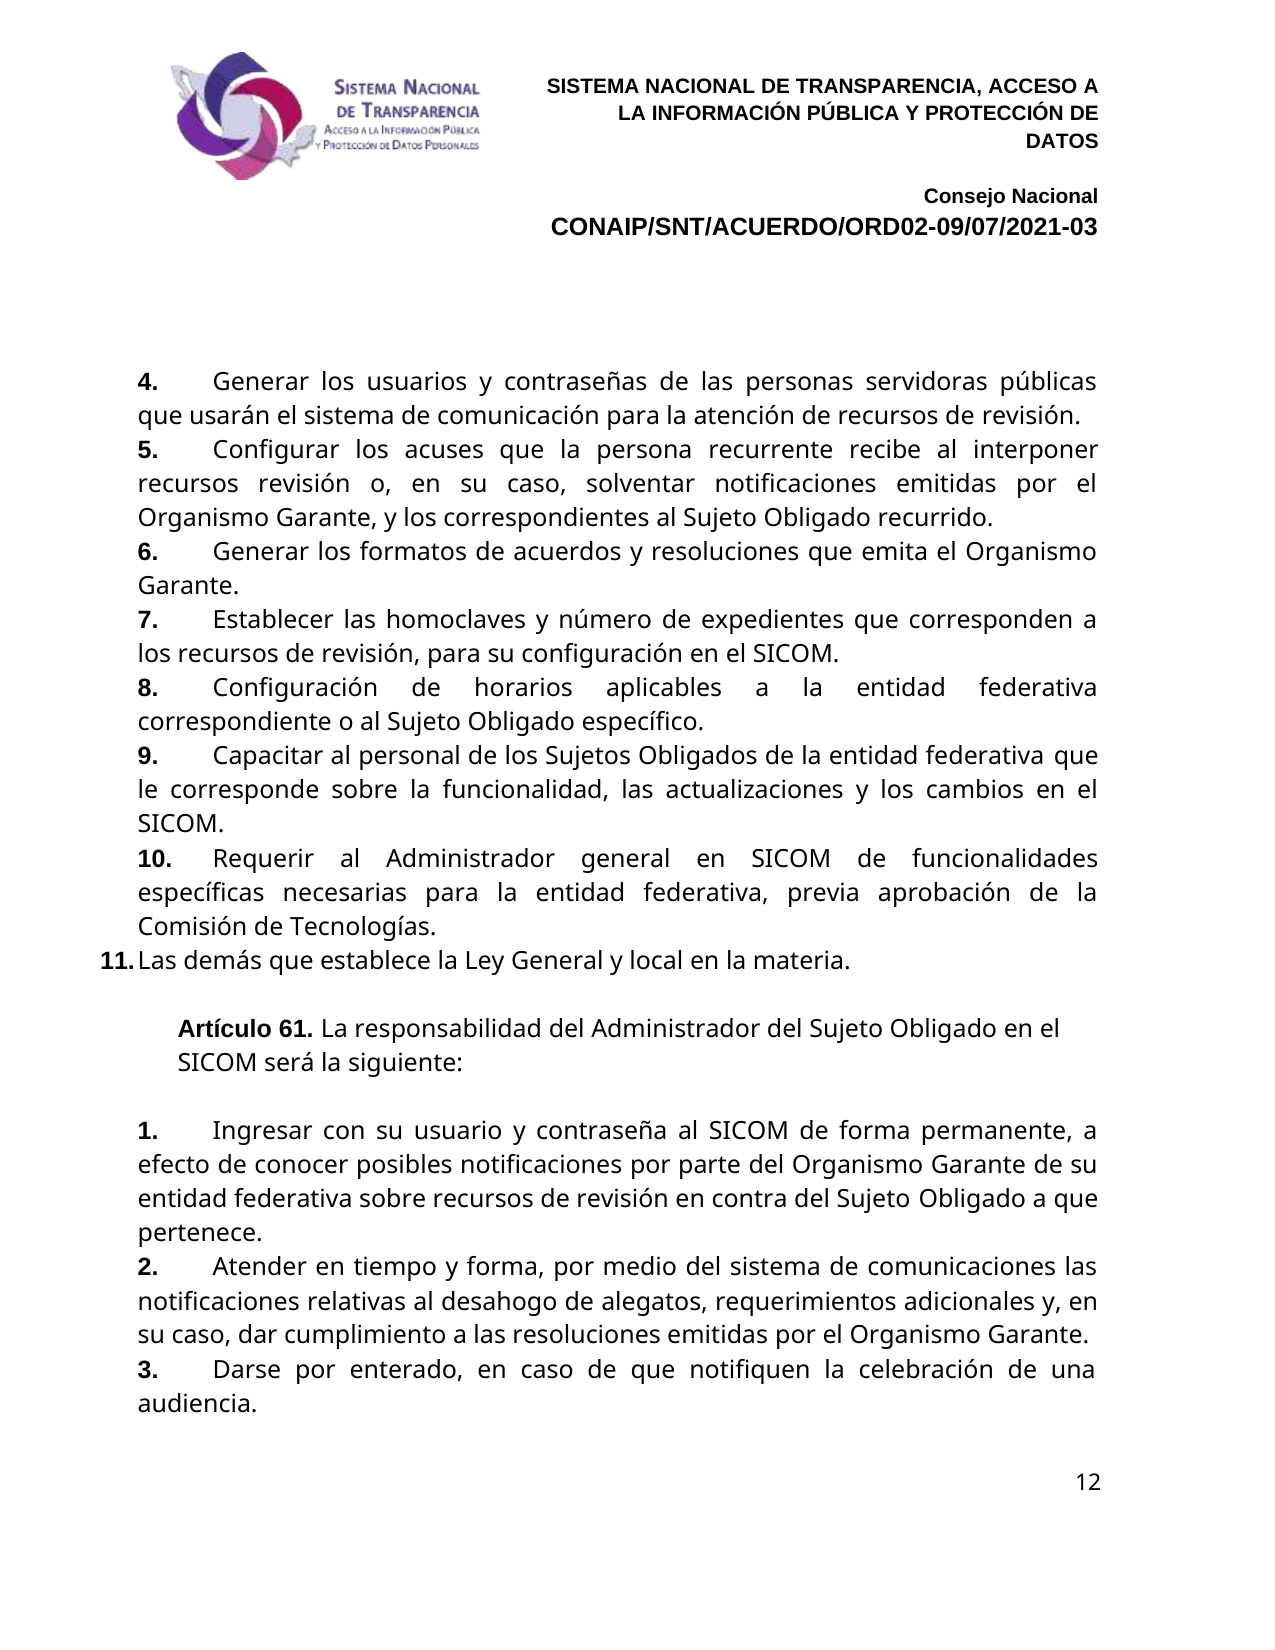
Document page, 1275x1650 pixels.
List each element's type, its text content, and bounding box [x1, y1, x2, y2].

list Generar los usuarios y contraseñas de las personas servidoras públicas que usarán el sistema de comunicación para la atención de recursos de revisión. [137, 363, 1097, 431]
list Configurar los acuses que la persona recurrente recibe al interponer recursos revisión o, en su caso, solventar notificaciones emitidas por el Organismo Garante, y los correspondientes al Sujeto Obligado recurrido. [137, 431, 1098, 533]
list Capacitar al personal de los Sujetos Obligados de la entidad federativa que le corresponde sobre la funcionalidad, las actualizaciones y los cambios en el SICOM. [137, 738, 1098, 840]
list Generar los formatos de acuerdos y resoluciones que emita el Organismo Garante. [137, 533, 1098, 602]
list Establecer las homoclaves y número de expedientes que corresponden a los recursos de revisión, para su configuración en el SICOM. [137, 602, 1098, 670]
list Atender en tiempo y forma, por medio del sistema de comunicaciones las notificaciones relativas al desahogo de alegatos, requerimientos adicionales y, en su caso, dar cumplimiento a las resoluciones emitidas por el Organismo Garante. [137, 1249, 1098, 1351]
list Requerir al Administrador general en SICOM de funcionalidades específicas necesarias para la entidad federativa, previa aprobación de la Comisión de Tecnologías. [137, 840, 1098, 942]
list Las demás que establece la Ley General y local en la materia. [100, 942, 1123, 976]
list Configuración de horarios aplicables a la entidad federativa correspondiente o al Sujeto Obligado específico. [137, 670, 1098, 738]
text Artículo 61. La responsabilidad del Administrador del Sujeto Obligado en el SICOM será la siguiente: [177, 1011, 1123, 1079]
list Ingresar con su usuario y contraseña al SICOM de forma permanente, a efecto de conocer posibles notificaciones por parte del Organismo Garante de su entidad federativa sobre recursos de revisión en contra del Sujeto Obligado a que pertenece. [137, 1113, 1098, 1249]
list Darse por enterado, en caso de que notifiquen la celebración de una audiencia. [137, 1351, 1097, 1419]
